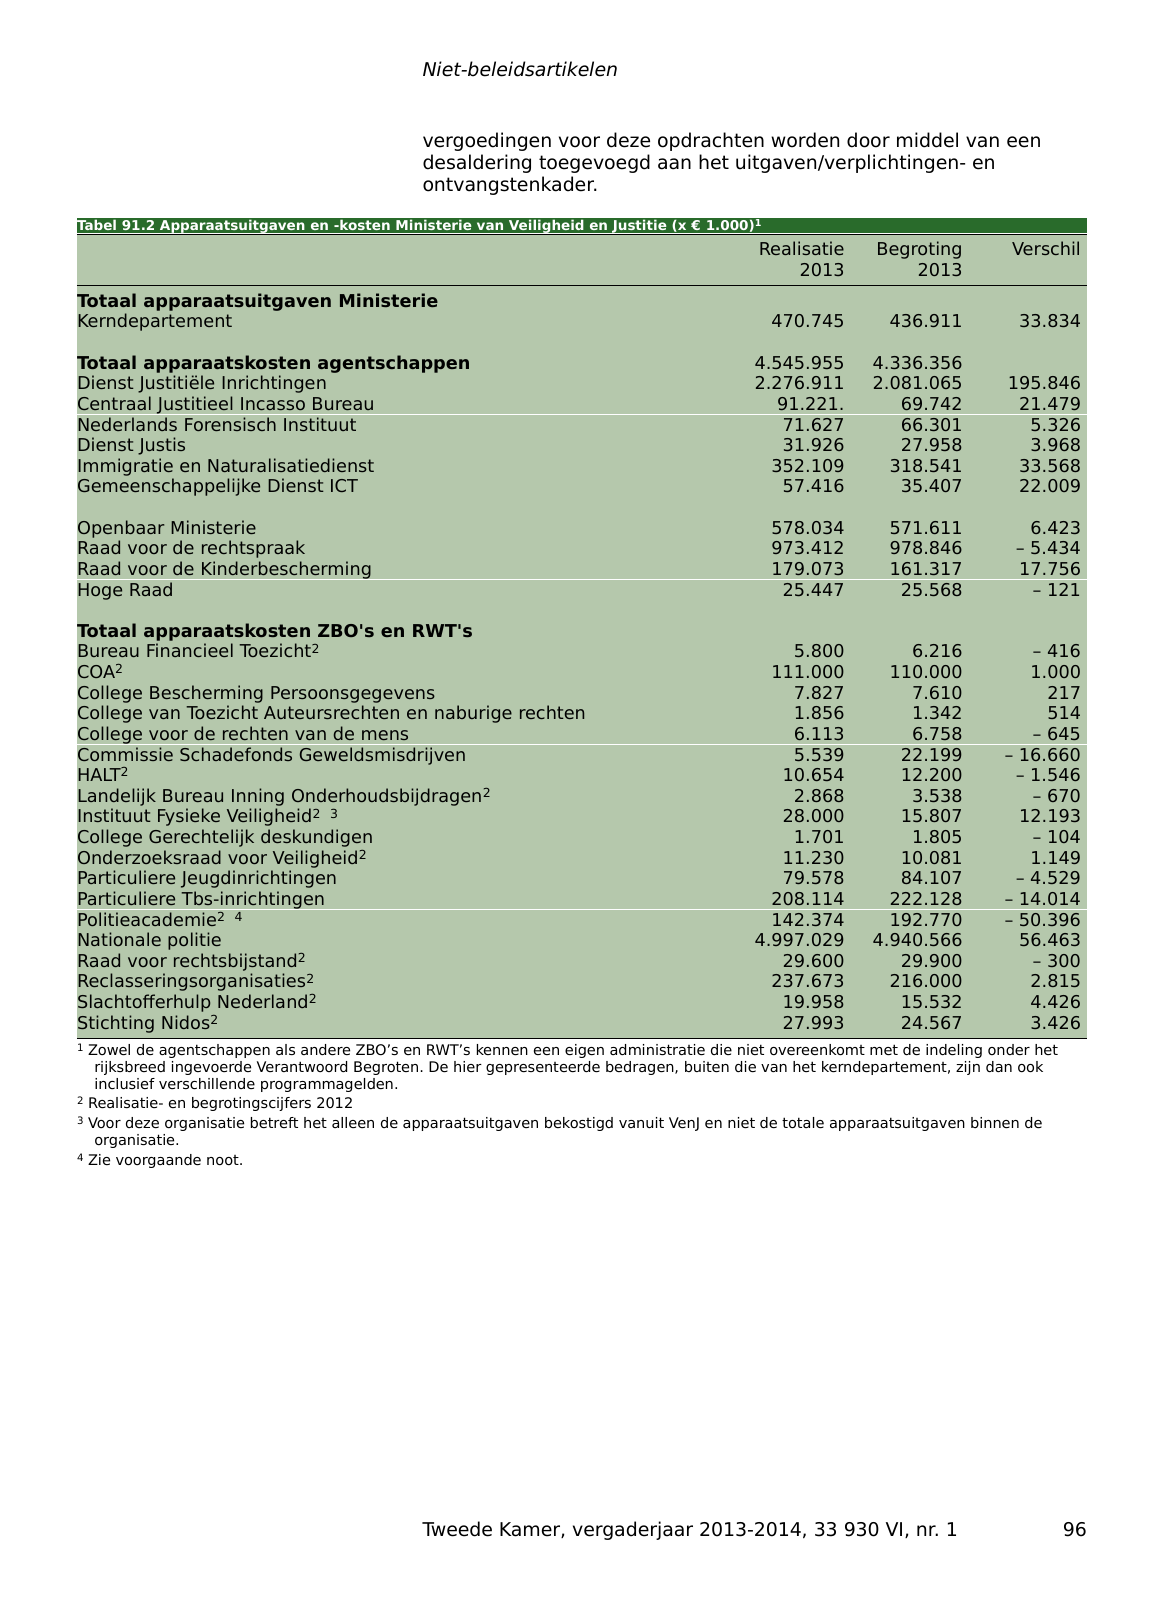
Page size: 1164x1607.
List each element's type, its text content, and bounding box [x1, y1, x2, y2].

table_cell Particuliere Jeugdinrichtingen [77, 868, 732, 889]
table_cell 4.545.955 [732, 353, 850, 373]
table_cell 192.770 [850, 910, 968, 930]
table_cell 66.301 [850, 415, 968, 435]
table_cell – 104 [969, 827, 1087, 848]
table_cell 110.000 [850, 662, 968, 683]
table_cell 5.539 [732, 745, 850, 765]
table_cell – 300 [969, 951, 1087, 971]
table_cell [969, 600, 1087, 621]
table_cell [850, 497, 968, 518]
table_cell 27.958 [850, 435, 968, 456]
table_cell – 14.014 [969, 889, 1087, 909]
table_cell – 16.660 [969, 745, 1087, 765]
table_cell Begroting 2013 [850, 235, 968, 285]
table_cell [732, 600, 850, 621]
table_cell [732, 286, 850, 311]
table_cell Dienst Justitiële Inrichtingen [77, 373, 732, 394]
table_header Tabel 91.2 Apparaatsuitgaven en -kosten Ministerie van Veiligheid en Justitie (x € 1.000)1 [77, 218, 1087, 233]
table_cell 15.532 [850, 992, 968, 1013]
table_cell 2.868 [732, 786, 850, 806]
text vergoedingen voor deze opdrachten worden door middel van een desaldering toegevoegd aan het uitgaven/verplichtingen- en ontvangstenkader. [422, 130, 1087, 196]
table_cell 33.834 [969, 311, 1087, 332]
table_cell HALT2 [77, 765, 732, 786]
table_cell 84.107 [850, 868, 968, 889]
table_cell Instituut Fysieke Veiligheid2 3 [77, 806, 732, 827]
table_cell 2.276.911 [732, 373, 850, 394]
table_cell 28.000 [732, 806, 850, 827]
table_cell Bureau Financieel Toezicht2 [77, 641, 732, 662]
table_cell 22.199 [850, 745, 968, 765]
table_cell Totaal apparaatsuitgaven Ministerie [77, 286, 732, 311]
table_cell 1.342 [850, 703, 968, 724]
table_cell – 121 [969, 580, 1087, 600]
table_cell [850, 621, 968, 641]
table_cell Realisatie 2013 [732, 235, 850, 285]
table_cell [77, 497, 732, 518]
table_cell [969, 621, 1087, 641]
table_cell Totaal apparaatskosten agentschappen [77, 353, 732, 373]
table_cell 27.993 [732, 1013, 850, 1038]
table_cell 21.479 [969, 394, 1087, 414]
table_cell 6.216 [850, 641, 968, 662]
table_cell 142.374 [732, 910, 850, 930]
table_cell College van Toezicht Auteursrechten en naburige rechten [77, 703, 732, 724]
table_cell 3.538 [850, 786, 968, 806]
table_cell 4.336.356 [850, 353, 968, 373]
table_cell Gemeenschappelijke Dienst ICT [77, 476, 732, 497]
table_cell 79.578 [732, 868, 850, 889]
table_cell 6.113 [732, 724, 850, 744]
table_cell 10.081 [850, 848, 968, 868]
table_cell 4.940.566 [850, 930, 968, 951]
table_cell Nederlands Forensisch Instituut [77, 415, 732, 435]
table_cell College Bescherming Persoonsgegevens [77, 683, 732, 703]
table_cell 1.701 [732, 827, 850, 848]
table_cell [77, 332, 732, 353]
table_cell Kerndepartement [77, 311, 732, 332]
table_cell 25.447 [732, 580, 850, 600]
table_cell 352.109 [732, 456, 850, 476]
table_cell 973.412 [732, 538, 850, 559]
table_cell Raad voor de rechtspraak [77, 538, 732, 559]
table_cell 91.221. [732, 394, 850, 414]
table_cell 29.900 [850, 951, 968, 971]
table_cell Centraal Justitieel Incasso Bureau [77, 394, 732, 414]
table_cell – 670 [969, 786, 1087, 806]
table_cell – 1.546 [969, 765, 1087, 786]
table_cell [732, 621, 850, 641]
table_cell Totaal apparaatskosten ZBO's en RWT's [77, 621, 732, 641]
table_cell 10.654 [732, 765, 850, 786]
table_cell Hoge Raad [77, 580, 732, 600]
table_cell 1.805 [850, 827, 968, 848]
table_cell 1.149 [969, 848, 1087, 868]
table_cell 3.426 [969, 1013, 1087, 1038]
table_cell 237.673 [732, 971, 850, 992]
table_cell 71.627 [732, 415, 850, 435]
table_cell 25.568 [850, 580, 968, 600]
table_cell Particuliere Tbs-inrichtingen [77, 889, 732, 909]
table_cell Raad voor rechtsbijstand2 [77, 951, 732, 971]
table_cell 470.745 [732, 311, 850, 332]
table_cell Politieacademie2 4 [77, 910, 732, 930]
table_cell [969, 353, 1087, 373]
table_cell 33.568 [969, 456, 1087, 476]
table_cell 69.742 [850, 394, 968, 414]
table_cell 11.230 [732, 848, 850, 868]
table_cell 571.611 [850, 518, 968, 538]
table_cell [850, 332, 968, 353]
table_cell – 4.529 [969, 868, 1087, 889]
table_cell – 645 [969, 724, 1087, 744]
table_cell 161.317 [850, 559, 968, 579]
table_cell 1.856 [732, 703, 850, 724]
table_cell 57.416 [732, 476, 850, 497]
table_cell 6.423 [969, 518, 1087, 538]
table_cell 217 [969, 683, 1087, 703]
table_cell 31.926 [732, 435, 850, 456]
table_cell [732, 332, 850, 353]
table_cell Commissie Schadefonds Geweldsmisdrijven [77, 745, 732, 765]
table_cell Landelijk Bureau Inning Onderhoudsbijdragen2 [77, 786, 732, 806]
table_cell 578.034 [732, 518, 850, 538]
table_cell 2.815 [969, 971, 1087, 992]
table_cell 7.610 [850, 683, 968, 703]
table_cell 4.997.029 [732, 930, 850, 951]
table_cell 12.200 [850, 765, 968, 786]
table_cell [77, 600, 732, 621]
table_cell 111.000 [732, 662, 850, 683]
table_cell 15.807 [850, 806, 968, 827]
table_cell 514 [969, 703, 1087, 724]
table_cell 222.128 [850, 889, 968, 909]
table_cell [969, 332, 1087, 353]
table_cell 3.968 [969, 435, 1087, 456]
table_cell Reclasseringsorganisaties2 [77, 971, 732, 992]
table_cell [850, 286, 968, 311]
table_cell 6.758 [850, 724, 968, 744]
table_cell 56.463 [969, 930, 1087, 951]
table_cell 24.567 [850, 1013, 968, 1038]
table_cell 1.000 [969, 662, 1087, 683]
table_cell [732, 497, 850, 518]
table_cell 318.541 [850, 456, 968, 476]
table_cell 19.958 [732, 992, 850, 1013]
table_cell Slachtofferhulp Nederland2 [77, 992, 732, 1013]
table_cell 216.000 [850, 971, 968, 992]
table_cell 208.114 [732, 889, 850, 909]
table_cell 978.846 [850, 538, 968, 559]
table_cell 195.846 [969, 373, 1087, 394]
table_cell – 416 [969, 641, 1087, 662]
table_cell 179.073 [732, 559, 850, 579]
table_cell – 5.434 [969, 538, 1087, 559]
table_cell 35.407 [850, 476, 968, 497]
table_cell Nationale politie [77, 930, 732, 951]
table_cell Openbaar Ministerie [77, 518, 732, 538]
table_cell Dienst Justis [77, 435, 732, 456]
table_cell 29.600 [732, 951, 850, 971]
table_cell 22.009 [969, 476, 1087, 497]
table_cell 2.081.065 [850, 373, 968, 394]
table_cell 7.827 [732, 683, 850, 703]
table_cell Onderzoeksraad voor Veiligheid2 [77, 848, 732, 868]
table_cell College voor de rechten van de mens [77, 724, 732, 744]
table_cell 436.911 [850, 311, 968, 332]
table_cell Raad voor de Kinderbescherming [77, 559, 732, 579]
table_cell Verschil [969, 235, 1087, 285]
table_cell – 50.396 [969, 910, 1087, 930]
table_cell 5.326 [969, 415, 1087, 435]
table_cell [969, 286, 1087, 311]
table_cell [850, 600, 968, 621]
table_cell COA2 [77, 662, 732, 683]
table_cell 5.800 [732, 641, 850, 662]
table_cell 12.193 [969, 806, 1087, 827]
table_cell Stichting Nidos2 [77, 1013, 732, 1038]
table_cell 17.756 [969, 559, 1087, 579]
table_cell 1 Zowel de agentschappen als andere ZBO’s en RWT’s kennen een eigen administratie die niet overeenkomt met de indeling onder het rijksbreed ingevoerde Verantwoord Begroten. De hier gepresenteerde bedragen, buiten die van het kerndepartement, zijn dan ook inclusief verschillende programmagelden. 2 Realisatie- en begrotingscijfers 2012 3 Voor deze organisatie betreft het alleen de apparaatsuitgaven bekostigd vanuit VenJ en niet de totale apparaatsuitgaven binnen de organisatie. 4 Zie voorgaande noot. [77, 1039, 1087, 1169]
table_cell [77, 235, 732, 285]
table_cell [969, 497, 1087, 518]
table_cell 4.426 [969, 992, 1087, 1013]
table_cell Immigratie en Naturalisatiedienst [77, 456, 732, 476]
table_cell College Gerechtelijk deskundigen [77, 827, 732, 848]
